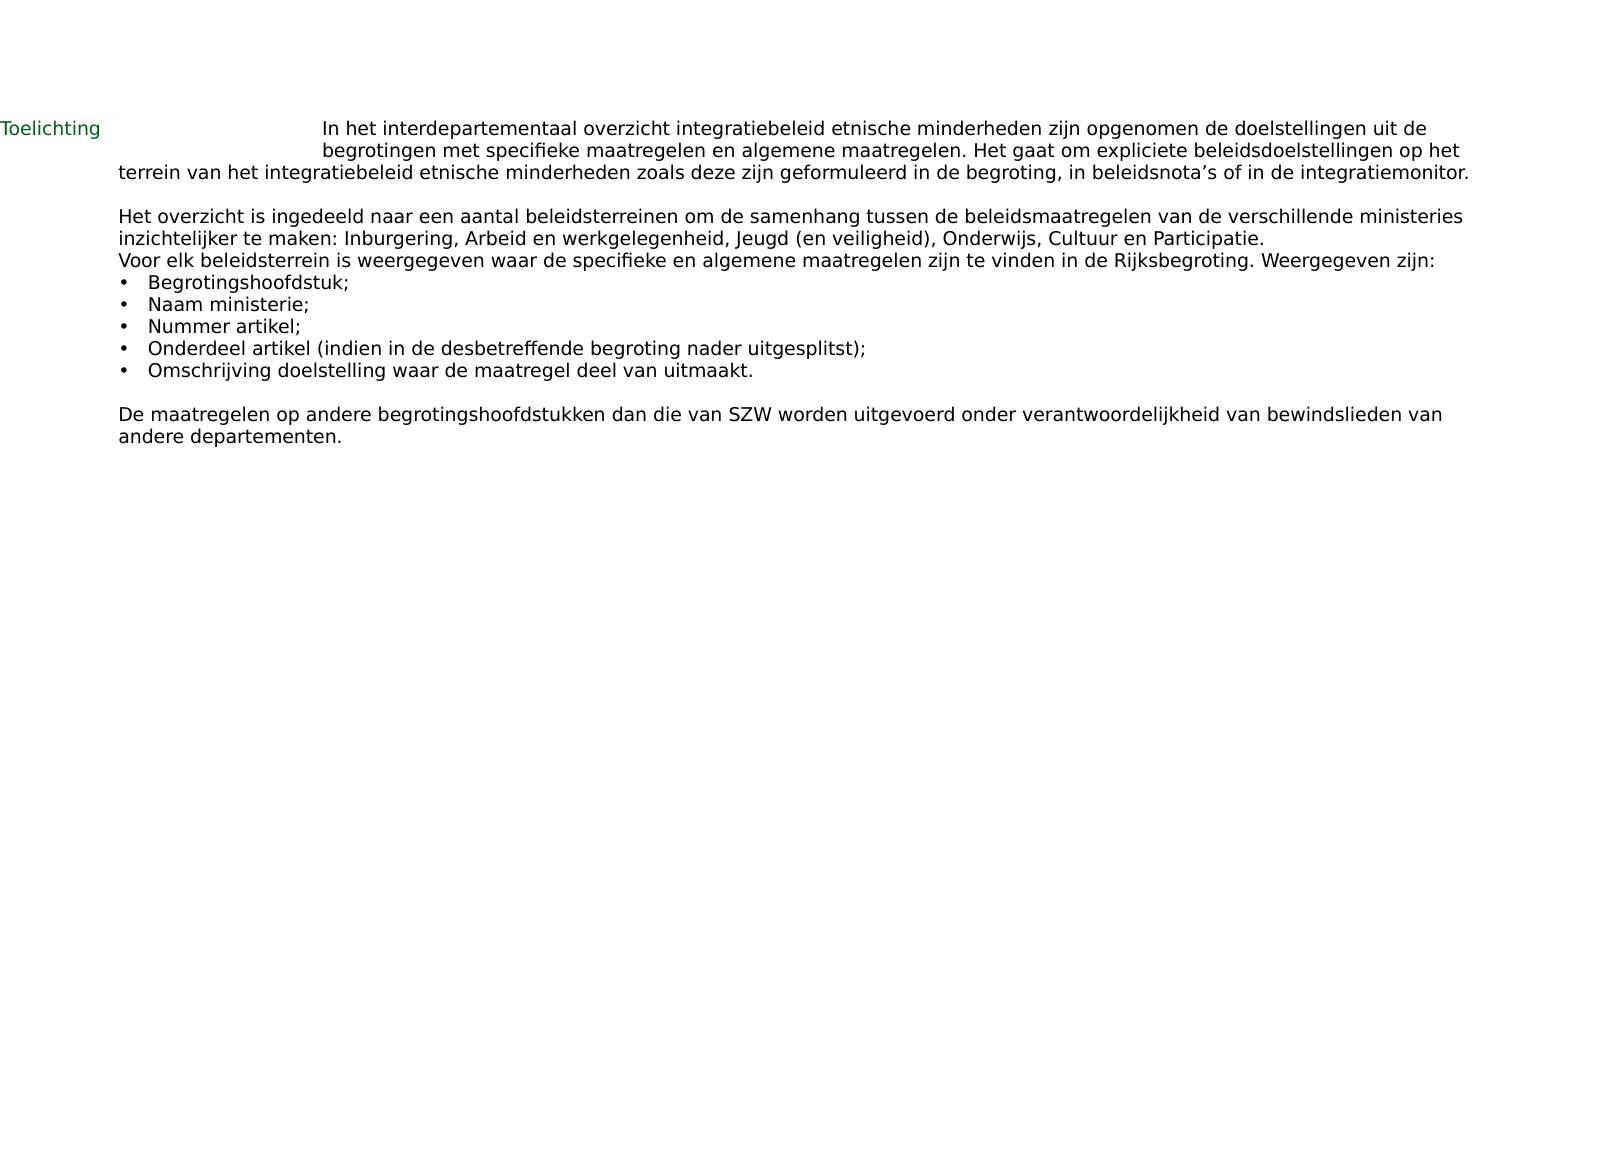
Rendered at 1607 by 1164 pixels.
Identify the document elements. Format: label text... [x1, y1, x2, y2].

text • Nummer artikel; [118, 316, 1488, 338]
text In het interdepartementaal overzicht integratiebeleid etnische minderheden zijn opgenomen de doelstellingen uit de begrotingen met specifieke maatregelen en algemene maatregelen. Het gaat om expliciete beleidsdoelstellingen op het terrein van het integratiebeleid etnische minderheden zoals deze zijn geformuleerd in de begroting, in beleidsnota’s of in de integratiemonitor. [0, 118, 1488, 184]
text • Onderdeel artikel (indien in de desbetreffende begroting nader uitgesplitst); [118, 338, 1488, 360]
text • Naam ministerie; [118, 294, 1488, 316]
text De maatregelen op andere begrotingshoofdstukken dan die van SZW worden uitgevoerd onder verantwoordelijkheid van bewindslieden van andere departementen. [118, 404, 1488, 448]
text Voor elk beleidsterrein is weergegeven waar de specifieke en algemene maatregelen zijn te vinden in de Rijksbegroting. Weergegeven zijn: [118, 250, 1488, 272]
text Het overzicht is ingedeeld naar een aantal beleidsterreinen om de samenhang tussen de beleidsmaatregelen van de verschillende ministeries inzichtelijker te maken: Inburgering, Arbeid en werkgelegenheid, Jeugd (en veiligheid), Onderwijs, Cultuur en Participatie. [118, 206, 1488, 250]
text Toelichting [0, 118, 322, 140]
text • Omschrijving doelstelling waar de maatregel deel van uitmaakt. [118, 360, 1488, 382]
text • Begrotingshoofdstuk; [118, 272, 1488, 294]
